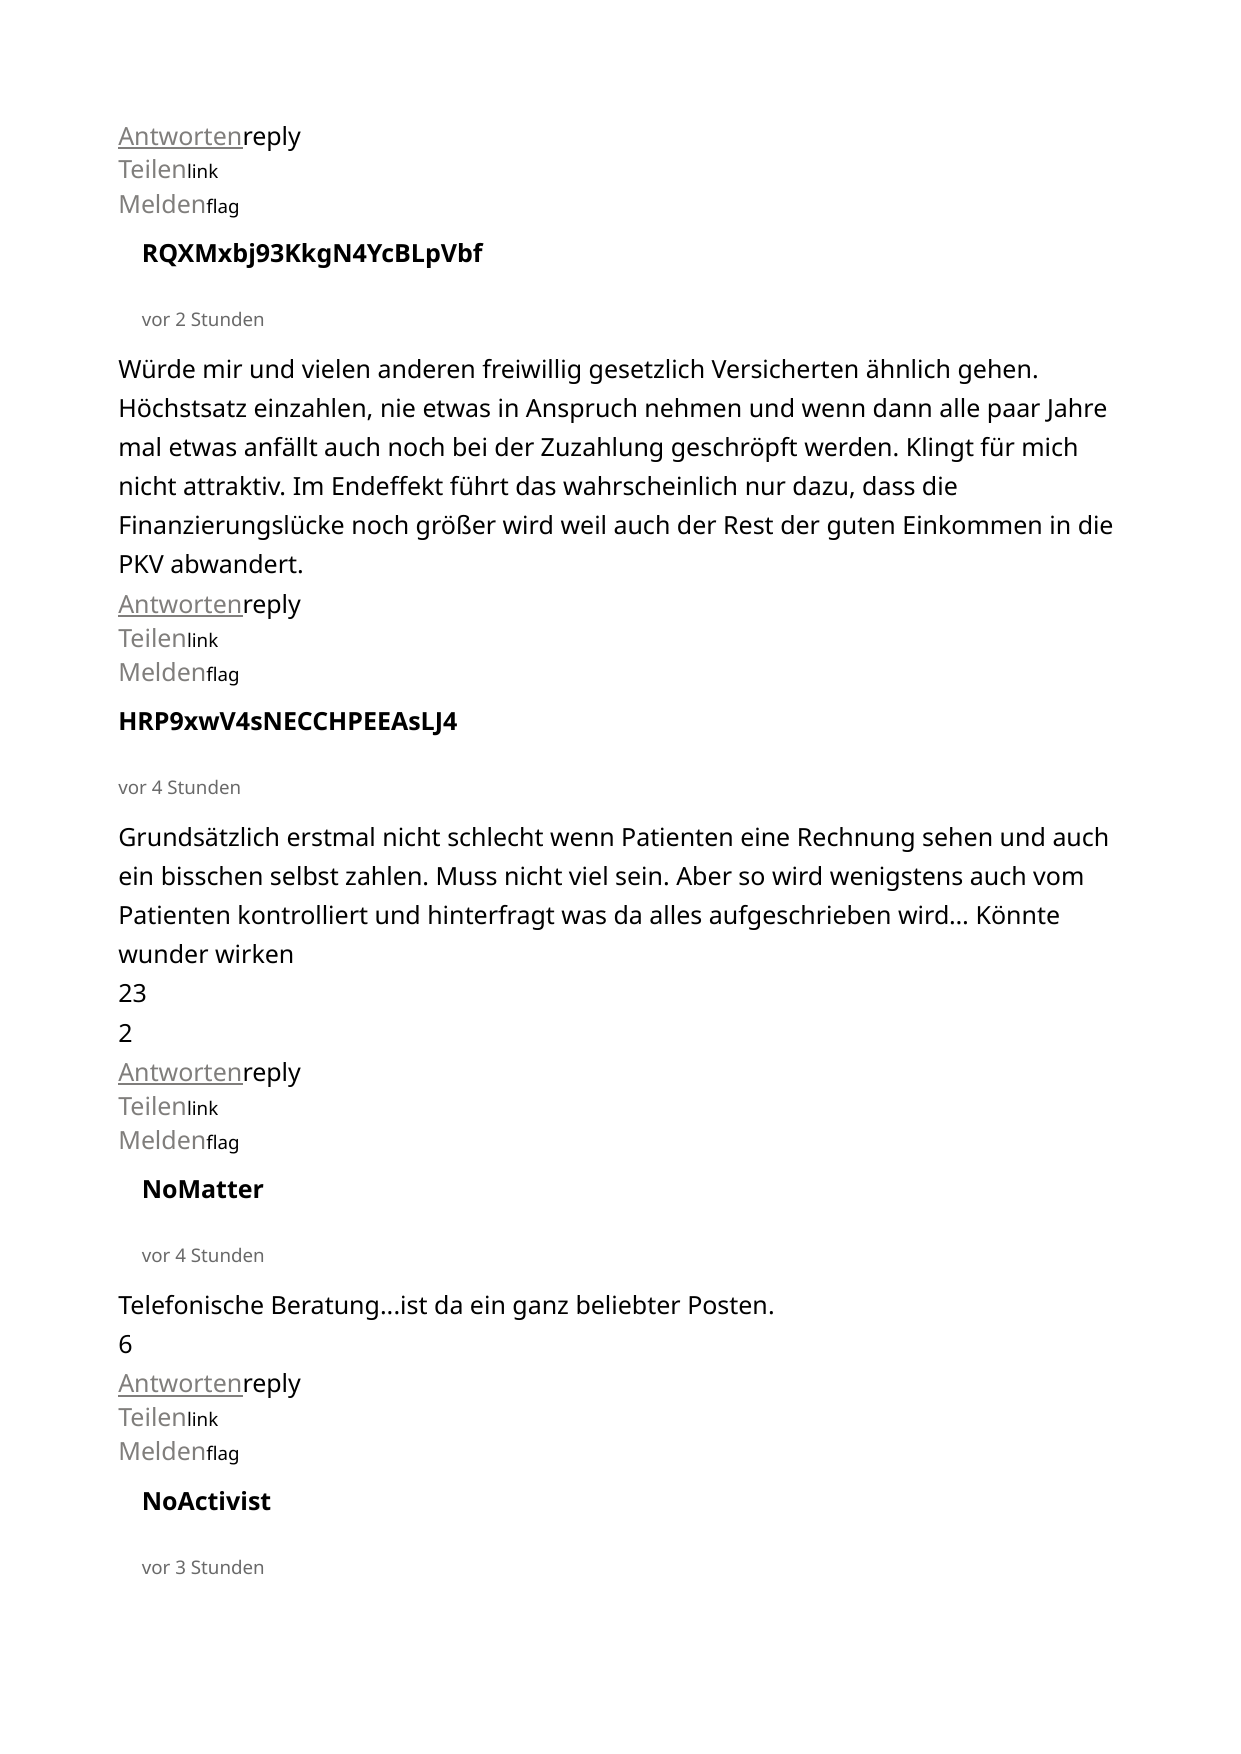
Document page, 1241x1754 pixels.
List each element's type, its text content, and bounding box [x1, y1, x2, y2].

text Antwortenreply [118, 1054, 1122, 1088]
text 23 [118, 976, 1122, 1010]
text vor 4 Stunden [118, 774, 1117, 800]
text Antwortenreply [118, 586, 1122, 620]
text Teilenlink [118, 1400, 1122, 1434]
text Antwortenreply [118, 118, 1122, 152]
text Telefonische Beratung...ist da ein ganz beliebter Posten. [118, 1287, 1122, 1322]
text Teilenlink [118, 152, 1122, 186]
text vor 2 Stunden [142, 306, 1117, 332]
text Meldenflag [118, 654, 1122, 688]
text Meldenflag [118, 1122, 1122, 1157]
text 6 [118, 1327, 1122, 1361]
text Meldenflag [118, 186, 1122, 220]
text Würde mir und vielen anderen freiwillig gesetzlich Versicherten ähnlich gehen. Höchstsatz einzahlen, nie etwas in Anspruch nehmen und wenn dann alle paar Jahre mal etwas anfällt auch noch bei der Zuzahlung geschröpft werden. Klingt für mich nicht attraktiv. Im Endeffekt führt das wahrscheinlich nur dazu, dass die Finanzierungslücke noch größer wird weil auch der Rest der guten Einkommen in die PKV abwandert. [118, 351, 1122, 581]
text vor 3 Stunden [142, 1554, 1117, 1579]
text NoActivist [142, 1484, 1114, 1518]
text vor 4 Stunden [142, 1243, 1117, 1268]
text NoMatter [142, 1172, 1114, 1206]
text RQXMxbj93KkgN4YcBLpVbf [142, 236, 1114, 270]
text Antwortenreply [118, 1366, 1122, 1400]
text 2 [118, 1015, 1122, 1049]
text HRP9xwV4sNECCHPEEAsLJ4 [118, 704, 1114, 738]
text Teilenlink [118, 620, 1122, 654]
text Grundsätzlich erstmal nicht schlecht wenn Patienten eine Rechnung sehen und auch ein bisschen selbst zahlen. Muss nicht viel sein. Aber so wird wenigstens auch vom Patienten kontrolliert und hinterfragt was da alles aufgeschrieben wird… Könnte wunder wirken [118, 819, 1122, 971]
text Teilenlink [118, 1088, 1122, 1122]
text Meldenflag [118, 1434, 1122, 1468]
